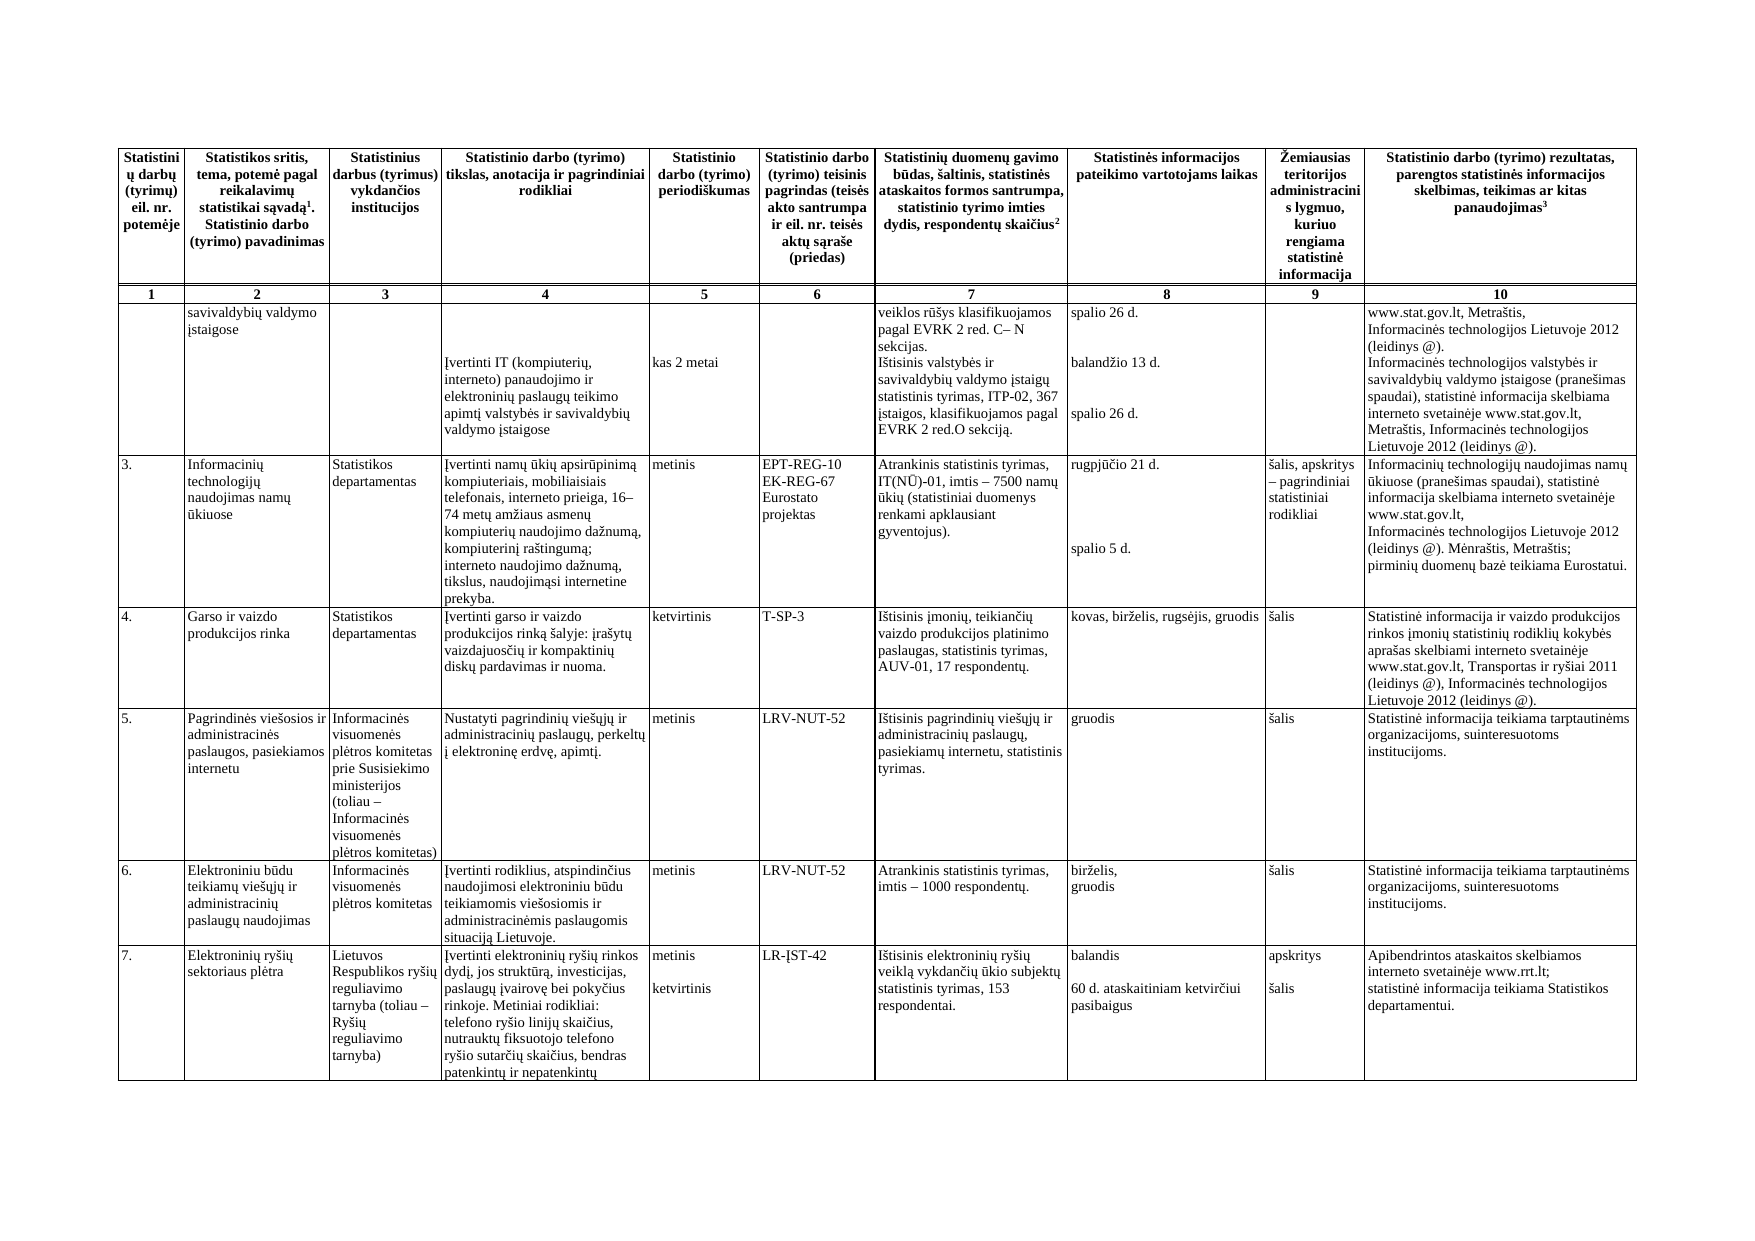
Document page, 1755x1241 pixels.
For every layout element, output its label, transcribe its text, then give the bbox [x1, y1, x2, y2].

table_cell Įvertinti elektroninių ryšių rinkos dydį, jos struktūrą, investicijas, paslaugų įvairovę bei pokyčius rinkoje. Metiniai rodikliai: telefono ryšio linijų skaičius, nutrauktų fiksuotojo telefono ryšio sutarčių skaičius, bendras patenkintų ir nepatenkintų [442, 946, 649, 1080]
table_cell šalis [1266, 861, 1364, 945]
table_cell rugpjūčio 21 d. spalio 5 d. [1068, 456, 1265, 607]
table_cell 4 [442, 286, 649, 303]
table_cell 2 [185, 286, 329, 303]
table_cell [185, 354, 329, 455]
table_cell 5 [650, 286, 759, 303]
table_cell šalis [1266, 709, 1364, 860]
table_header Žemiausias teritorijos administracinis lygmuo, kuriuo rengiama statistinė informacija [1266, 149, 1364, 283]
table_cell 5. [119, 709, 184, 860]
table_cell Informacinės visuomenės plėtros komitetas prie Susisiekimo ministerijos (toliau – Informacinės visuomenės plėtros komitetas) [330, 709, 441, 860]
table_cell Informacinių technologijų naudojimas namų ūkiuose (pranešimas spaudai), statistinė informacija skelbiama interneto svetainėje www.stat.gov.lt, Informacinės technologijos Lietuvoje 2012 (leidinys @). Mėnraštis, Metraštis; pirminių duomenų bazė teikiama Eurostatui. [1365, 456, 1636, 607]
table_cell Atrankinis statistinis tyrimas, IT(NŪ)-01, imtis – 7500 namų ūkių (statistiniai duomenys renkami apklausiant gyventojus). [876, 456, 1067, 607]
table_cell Įvertinti garso ir vaizdo produkcijos rinką šalyje: įrašytų vaizdajuosčių ir kompaktinių diskų pardavimas ir nuoma. [442, 608, 649, 708]
table_cell gruodis [1068, 709, 1265, 860]
table_cell 8 [1068, 286, 1265, 303]
table_cell Įvertinti namų ūkių apsirūpinimą kompiuteriais, mobiliaisiais telefonais, interneto prieiga, 16– 74 metų amžiaus asmenų kompiuterių naudojimo dažnumą, kompiuterinį raštingumą; interneto naudojimo dažnumą, tikslus, naudojimąsi internetine prekyba. [442, 456, 649, 607]
table_cell [330, 304, 441, 354]
table_header Statistinės informacijos pateikimo vartotojams laikas [1068, 149, 1265, 283]
table_cell Informacinės visuomenės plėtros komitetas [330, 861, 441, 945]
table_cell Elektroninių ryšių sektoriaus plėtra [185, 946, 329, 1080]
table_cell birželis, gruodis [1068, 861, 1265, 945]
table_cell [650, 304, 759, 354]
table_cell Ištisinis pagrindinių viešųjų ir administracinių paslaugų, pasiekiamų internetu, statistinis tyrimas. [876, 709, 1067, 860]
table_cell ketvirtinis [650, 608, 759, 708]
table_cell kas 2 metai [650, 354, 759, 455]
table_cell Elektroniniu būdu teikiamų viešųjų ir administracinių paslaugų naudojimas [185, 861, 329, 945]
table_cell 7. [119, 946, 184, 1080]
table_cell Pagrindinės viešosios ir administracinės paslaugos, pasiekiamos internetu [185, 709, 329, 860]
table_cell metinis [650, 709, 759, 860]
table_cell Ištisinis valstybės ir savivaldybių valdymo įstaigų statistinis tyrimas, ITP-02, 367 įstaigos, klasifikuojamos pagal EVRK 2 red.O sekciją. [876, 354, 1067, 455]
table_cell 4. [119, 608, 184, 708]
table_cell Statistikos departamentas [330, 608, 441, 708]
table_header Statistinio darbo (tyrimo) tikslas, anotacija ir pagrindiniai rodikliai [442, 149, 649, 283]
table_cell [1266, 304, 1364, 354]
table_cell EPT-REG-10 EK-REG-67 Eurostato projektas [760, 456, 874, 607]
table_cell šalis [1266, 608, 1364, 708]
table_cell Įvertinti rodiklius, atspindinčius naudojimosi elektroniniu būdu teikiamomis viešosiomis ir administracinėmis paslaugomis situaciją Lietuvoje. [442, 861, 649, 945]
table_cell 7 [876, 286, 1067, 303]
table_cell [442, 304, 649, 354]
table_cell balandžio 13 d. spalio 26 d. [1068, 354, 1265, 455]
table_header Statistinių darbų (tyrimų) eil. nr. potemėje [119, 149, 184, 283]
table_cell metinis ketvirtinis [650, 946, 759, 1080]
table_header Statistinio darbo (tyrimo) periodiškumas [650, 149, 759, 283]
table_cell Informacinių technologijų naudojimas namų ūkiuose [185, 456, 329, 607]
table_cell spalio 26 d. [1068, 304, 1265, 354]
table_cell [760, 354, 874, 455]
table_cell 10 [1365, 286, 1636, 303]
table_cell Statistinė informacija ir vaizdo produkcijos rinkos įmonių statistinių rodiklių kokybės aprašas skelbiami interneto svetainėje www.stat.gov.lt, Transportas ir ryšiai 2011 (leidinys @), Informacinės technologijos Lietuvoje 2012 (leidinys @). [1365, 608, 1636, 708]
table_cell savivaldybių valdymo įstaigose [185, 304, 329, 354]
table_cell Statistinė informacija teikiama tarptautinėms organizacijoms, suinteresuotoms institucijoms. [1365, 709, 1636, 860]
table_cell metinis [650, 861, 759, 945]
table_cell 3. [119, 456, 184, 607]
table_cell Statistikos departamentas [330, 456, 441, 607]
table_cell Ištisinis elektroninių ryšių veiklą vykdančių ūkio subjektų statistinis tyrimas, 153 respondentai. [876, 946, 1067, 1080]
table_header Statistinius darbus (tyrimus) vykdančios institucijos [330, 149, 441, 283]
table_cell veiklos rūšys klasifikuojamos pagal EVRK 2 red. C– N sekcijas. [876, 304, 1067, 354]
table_cell 6. [119, 861, 184, 945]
table_cell Nustatyti pagrindinių viešųjų ir administracinių paslaugų, perkeltų į elektroninę erdvę, apimtį. [442, 709, 649, 860]
table_cell metinis [650, 456, 759, 607]
table_cell [119, 304, 184, 354]
table_cell Informacinės technologijos valstybės ir savivaldybių valdymo įstaigose (pranešimas spaudai), statistinė informacija skelbiama interneto svetainėje www.stat.gov.lt, Metraštis, Informacinės technologijos Lietuvoje 2012 (leidinys @). [1365, 354, 1636, 455]
table_header Statistikos sritis, tema, potemė pagal reikalavimų statistikai sąvadą1. Statistinio darbo (tyrimo) pavadinimas [185, 149, 329, 283]
table_cell [760, 304, 874, 354]
table_cell [330, 354, 441, 455]
table_cell Įvertinti IT (kompiuterių, interneto) panaudojimo ir elektroninių paslaugų teikimo apimtį valstybės ir savivaldybių valdymo įstaigose [442, 354, 649, 455]
table_header Statistinių duomenų gavimo būdas, šaltinis, statistinės ataskaitos formos santrumpa, statistinio tyrimo imties dydis, respondentų skaičius2 [876, 149, 1067, 283]
table_cell www.stat.gov.lt, Metraštis, Informacinės technologijos Lietuvoje 2012 (leidinys @). [1365, 304, 1636, 354]
table_cell 9 [1266, 286, 1364, 303]
table_cell Lietuvos Respublikos ryšių reguliavimo tarnyba (toliau – Ryšių reguliavimo tarnyba) [330, 946, 441, 1080]
table_cell LRV-NUT-52 [760, 709, 874, 860]
table_cell LRV-NUT-52 [760, 861, 874, 945]
table_cell 1 [119, 286, 184, 303]
table_cell balandis 60 d. ataskaitiniam ketvirčiui pasibaigus [1068, 946, 1265, 1080]
table_cell Ištisinis įmonių, teikiančių vaizdo produkcijos platinimo paslaugas, statistinis tyrimas, AUV-01, 17 respondentų. [876, 608, 1067, 708]
table_cell Garso ir vaizdo produkcijos rinka [185, 608, 329, 708]
table_cell 6 [760, 286, 874, 303]
table_cell šalis, apskritys – pagrindiniai statistiniai rodikliai [1266, 456, 1364, 607]
table_cell Atrankinis statistinis tyrimas, imtis – 1000 respondentų. [876, 861, 1067, 945]
table_cell Apibendrintos ataskaitos skelbiamos interneto svetainėje www.rrt.lt; statistinė informacija teikiama Statistikos departamentui. [1365, 946, 1636, 1080]
table_cell kovas, birželis, rugsėjis, gruodis [1068, 608, 1265, 708]
table_header Statistinio darbo (tyrimo) rezultatas, parengtos statistinės informacijos skelbimas, teikimas ar kitas panaudojimas3 [1365, 149, 1636, 283]
table_cell [1266, 354, 1364, 455]
table_cell T-SP-3 [760, 608, 874, 708]
table_cell [119, 354, 184, 455]
table_cell 3 [330, 286, 441, 303]
table_cell LR-ĮST-42 [760, 946, 874, 1080]
table_cell apskritys šalis [1266, 946, 1364, 1080]
table_cell Statistinė informacija teikiama tarptautinėms organizacijoms, suinteresuotoms institucijoms. [1365, 861, 1636, 945]
table_header Statistinio darbo (tyrimo) teisinis pagrindas (teisės akto santrumpa ir eil. nr. teisės aktų sąraše (priedas) [760, 149, 874, 283]
